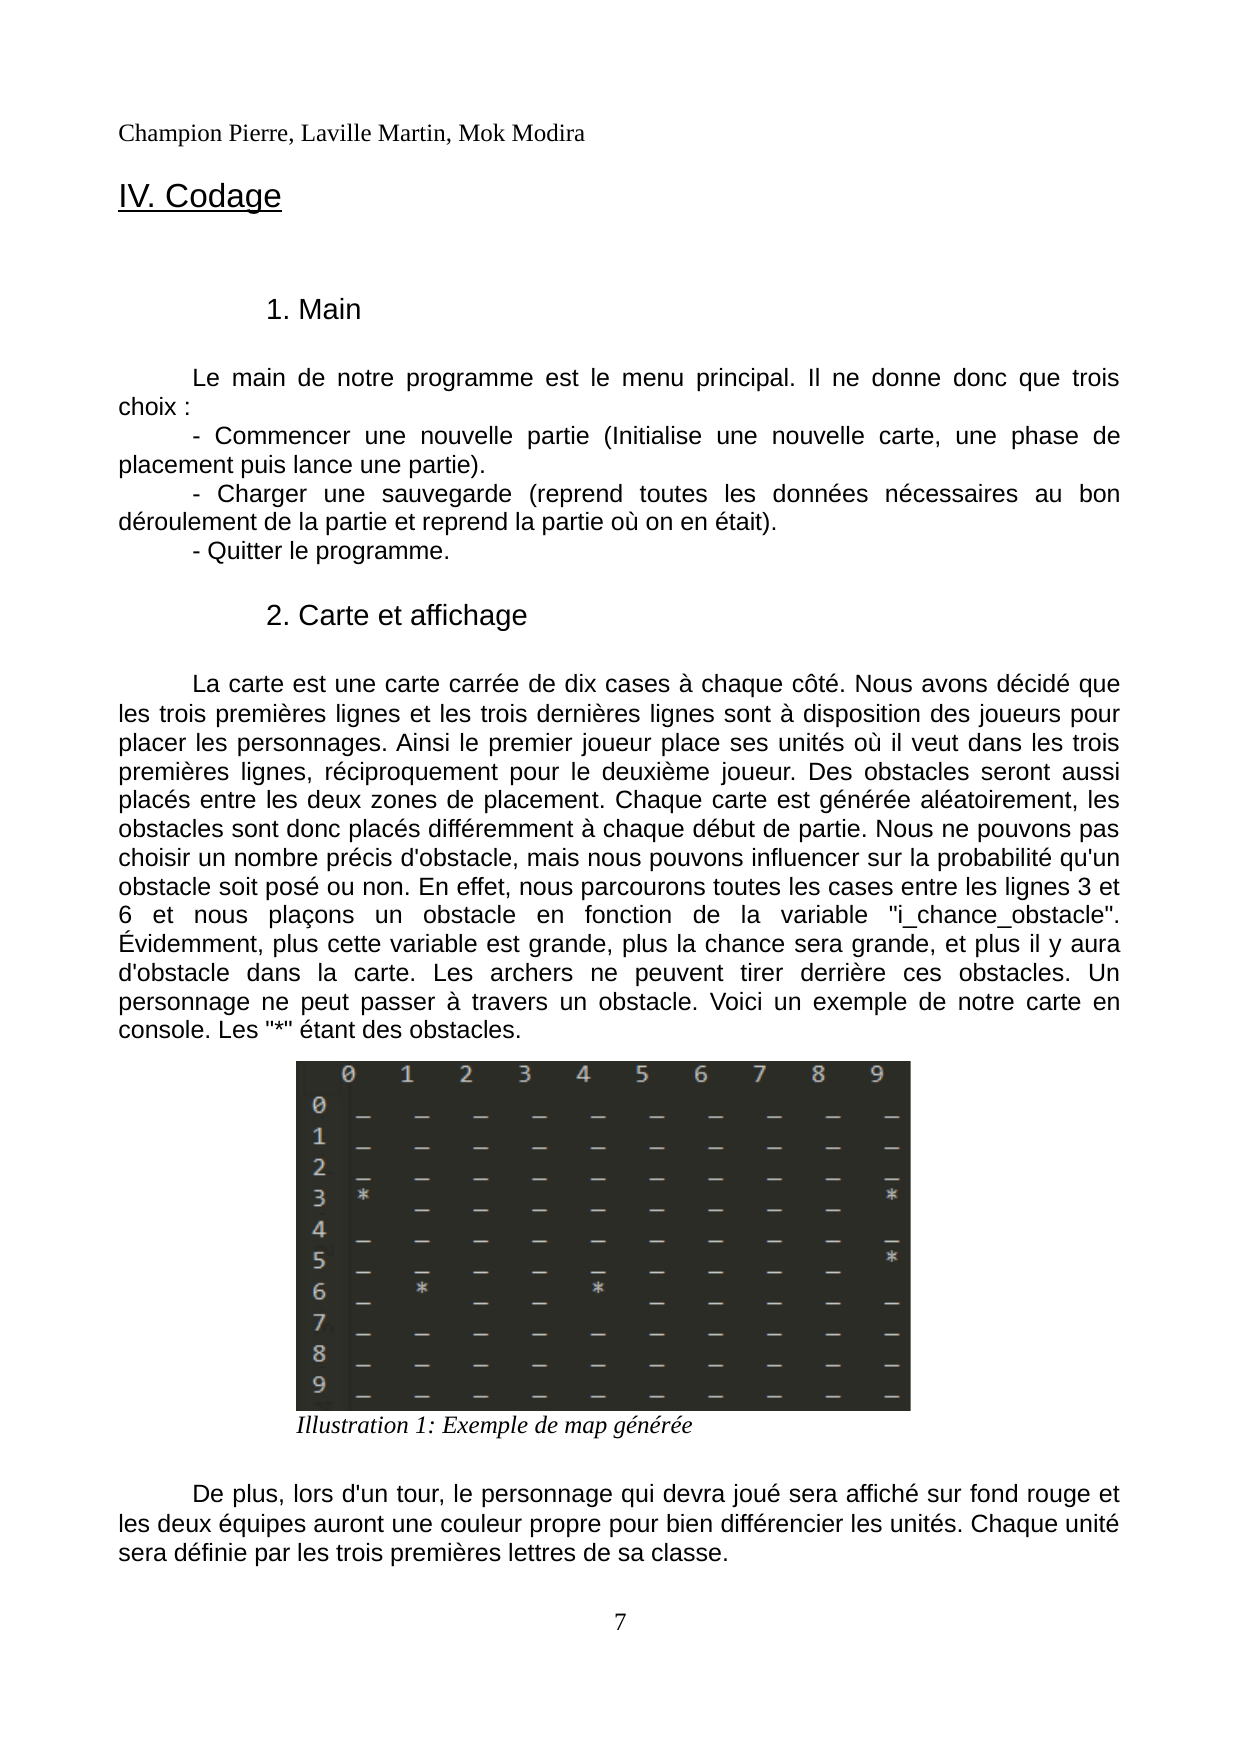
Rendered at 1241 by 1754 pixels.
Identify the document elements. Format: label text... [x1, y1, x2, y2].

text La carte est une carte carrée de dix cases à chaque côté. Nous avons décidé que les trois premières lignes et les trois dernières lignes sont à disposition des joueurs pour placer les personnages. Ainsi le premier joueur place ses unités où il veut dans les trois premières lignes, réciproquement pour le deuxième joueur. Des obstacles seront aussi placés entre les deux zones de placement. Chaque carte est générée aléatoirement, les obstacles sont donc placés différemment à chaque début de partie. Nous ne pouvons pas choisir un nombre précis d'obstacle, mais nous pouvons influencer sur la probabilité qu'un obstacle soit posé ou non. En effet, nous parcourons toutes les cases entre les lignes 3 et 6 et nous plaçons un obstacle en fonction de la variable "i_chance_obstacle". Évidemment, plus cette variable est grande, plus la chance sera grande, et plus il y aura d'obstacle dans la carte. Les archers ne peuvent tirer derrière ces obstacles. Un personnage ne peut passer à travers un obstacle. Voici un exemple de notre carte en console. Les "*" étant des obstacles. [118, 665, 1122, 1044]
text IV. Codage [118, 176, 1122, 215]
text Le main de notre programme est le menu principal. Il ne donne donc que trois choix : [118, 359, 1122, 421]
text - Charger une sauvegarde (reprend toutes les données nécessaires au bon déroulement de la partie et reprend la partie où on en était). [118, 478, 1122, 536]
picture [296, 1061, 911, 1411]
text 1. Main [118, 292, 1122, 325]
text 2. Carte et affichage [118, 598, 1122, 632]
text Illustration 1: Exemple de map générée [296, 1411, 911, 1439]
text - Quitter le programme. [118, 536, 1122, 565]
text De plus, lors d'un tour, le personnage qui devra joué sera affiché sur fond rouge et les deux équipes auront une couleur propre pour bien différencier les unités. Chaque unité sera définie par les trois premières lettres de sa classe. [118, 1475, 1122, 1566]
text - Commencer une nouvelle partie (Initialise une nouvelle carte, une phase de placement puis lance une partie). [118, 421, 1122, 478]
